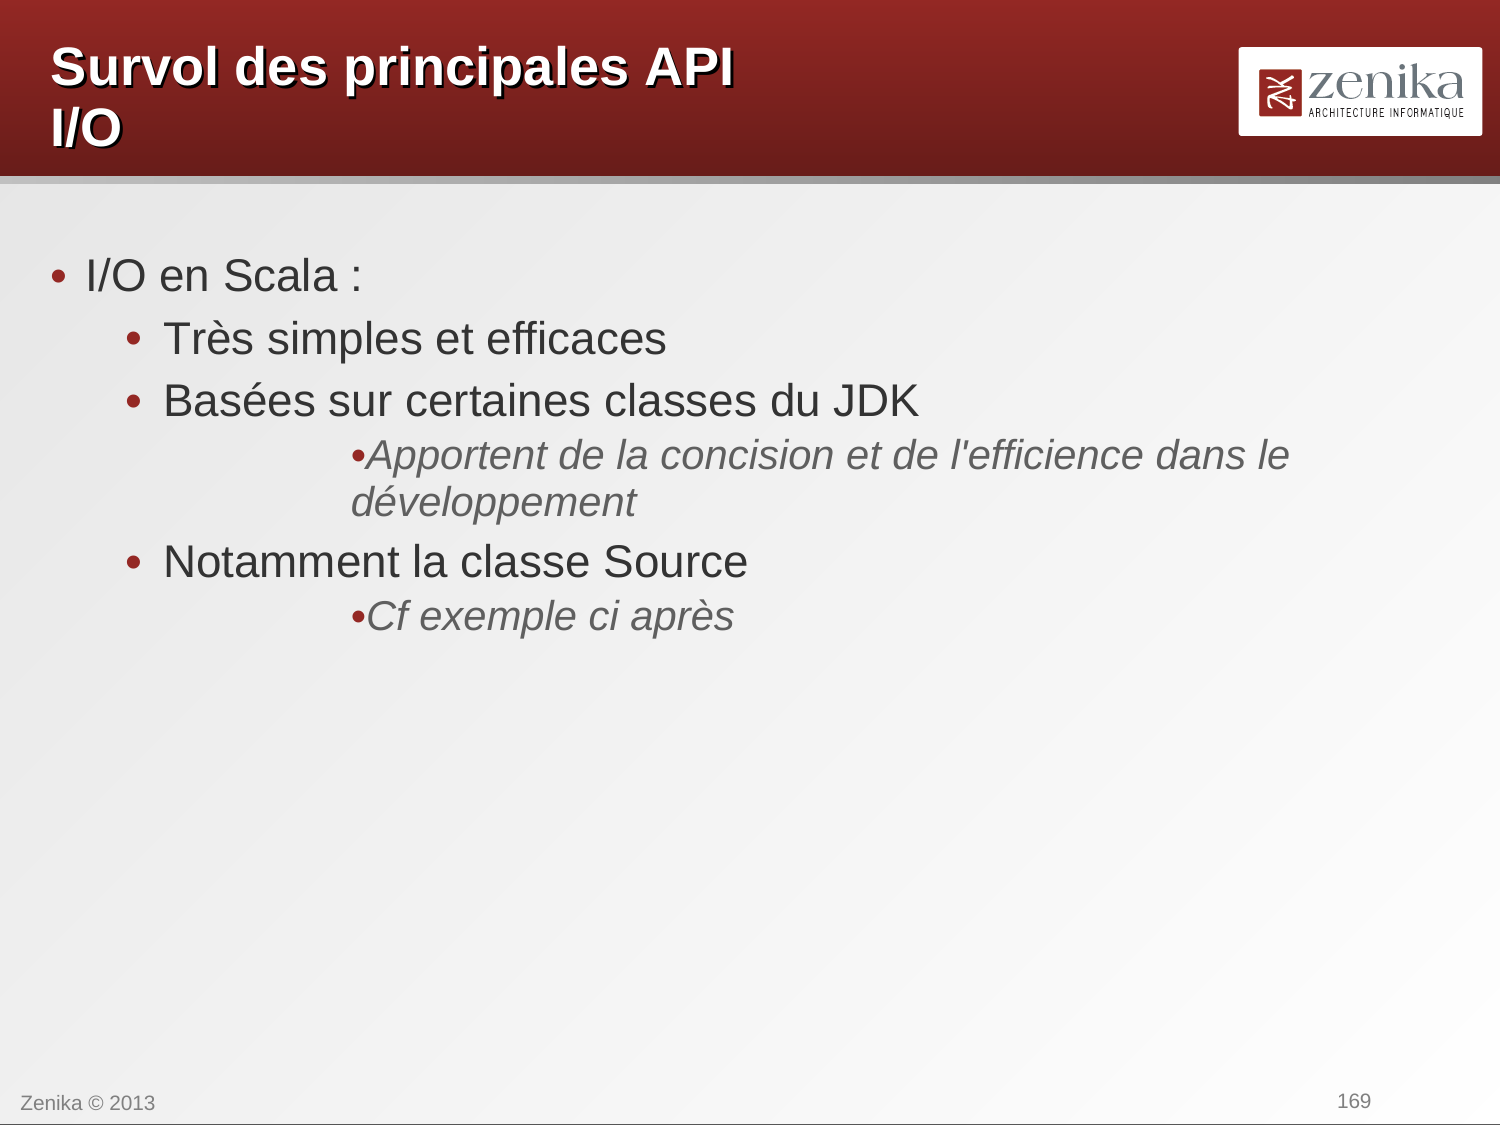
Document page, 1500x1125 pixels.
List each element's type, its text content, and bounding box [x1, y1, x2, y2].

picture [1257, 58, 1464, 125]
title Survol des principales API I/O [50, 15, 1206, 180]
list I/O en Scala : Très simples et efficaces Basées sur certaines classes du JDK Apportent de la concision et de l'efficience dans le développement Notamment la classe Source Cf exemple ci après [50, 249, 1435, 1079]
